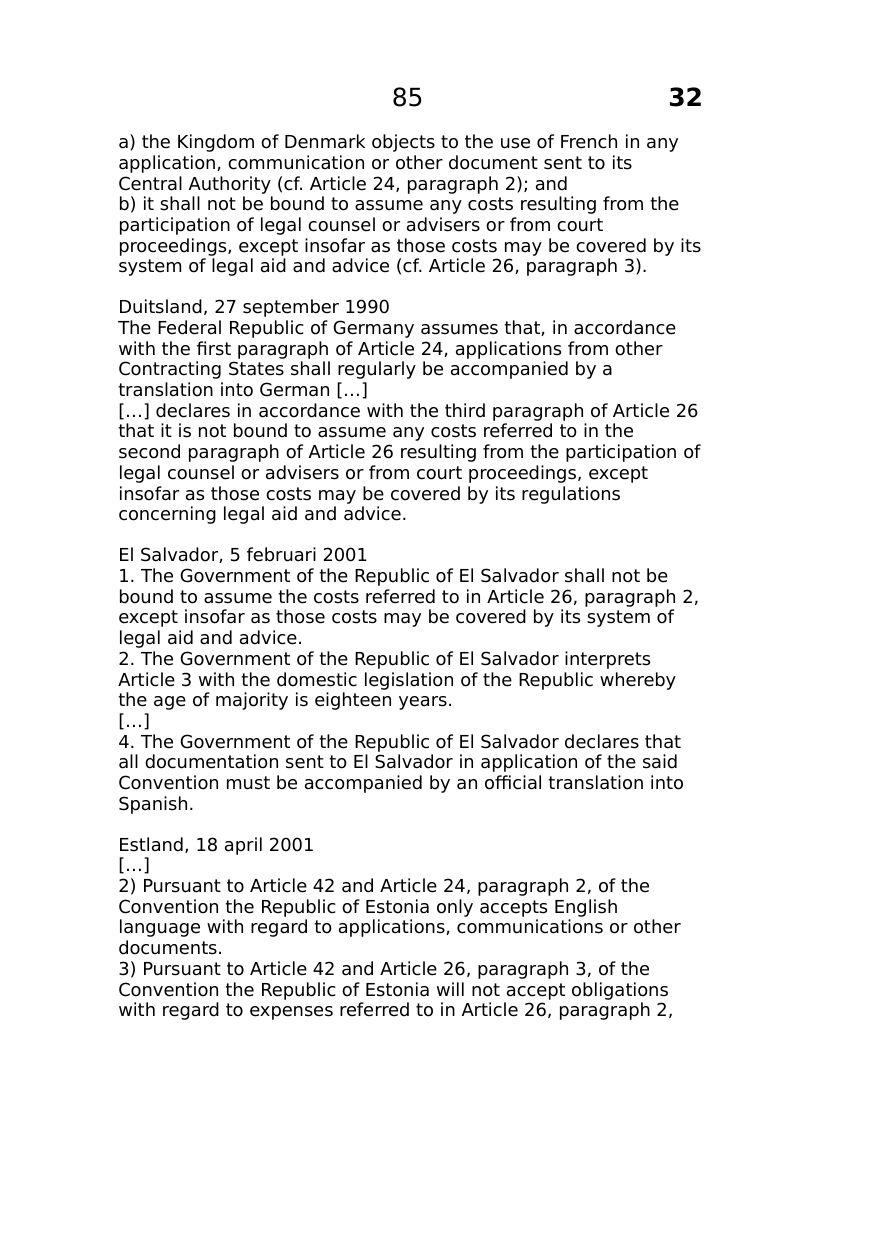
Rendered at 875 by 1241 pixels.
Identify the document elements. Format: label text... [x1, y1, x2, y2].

text The Federal Republic of Germany assumes that, in accordance with the first paragraph of Article 24, applications from other Contracting States shall regularly be accompanied by a translation into German […] [118, 318, 703, 401]
text 1. The Government of the Republic of El Salvador shall not be bound to assume the costs referred to in Article 26, paragraph 2, except insofar as those costs may be covered by its system of legal aid and advice. [118, 566, 703, 649]
text Duitsland, 27 september 1990 [118, 297, 703, 318]
text 2. The Government of the Republic of El Salvador interprets Article 3 with the domestic legislation of the Republic whereby the age of majority is eighteen years. [118, 649, 703, 711]
text b) it shall not be bound to assume any costs resulting from the participation of legal counsel or advisers or from court proceedings, except insofar as those costs may be covered by its system of legal aid and advice (cf. Article 26, paragraph 3). [118, 194, 703, 277]
text Estland, 18 april 2001 [118, 834, 703, 855]
text 4. The Government of the Republic of El Salvador declares that all documentation sent to El Salvador in application of the said Convention must be accompanied by an official translation into Spanish. [118, 732, 703, 814]
text 3) Pursuant to Article 42 and Article 26, paragraph 3, of the Convention the Republic of Estonia will not accept obligations with regard to expenses referred to in Article 26, paragraph 2, [118, 959, 703, 1021]
text […] [118, 711, 703, 732]
text […] declares in accordance with the third paragraph of Article 26 that it is not bound to assume any costs referred to in the second paragraph of Article 26 resulting from the participation of legal counsel or advisers or from court proceedings, except insofar as those costs may be covered by its regulations concerning legal aid and advice. [118, 401, 703, 525]
text 2) Pursuant to Article 42 and Article 24, paragraph 2, of the Convention the Republic of Estonia only accepts English language with regard to applications, communications or other documents. [118, 876, 703, 959]
text […] [118, 855, 703, 876]
text El Salvador, 5 februari 2001 [118, 545, 703, 566]
text a) the Kingdom of Denmark objects to the use of French in any application, communication or other document sent to its Central Authority (cf. Article 24, paragraph 2); and [118, 132, 703, 194]
